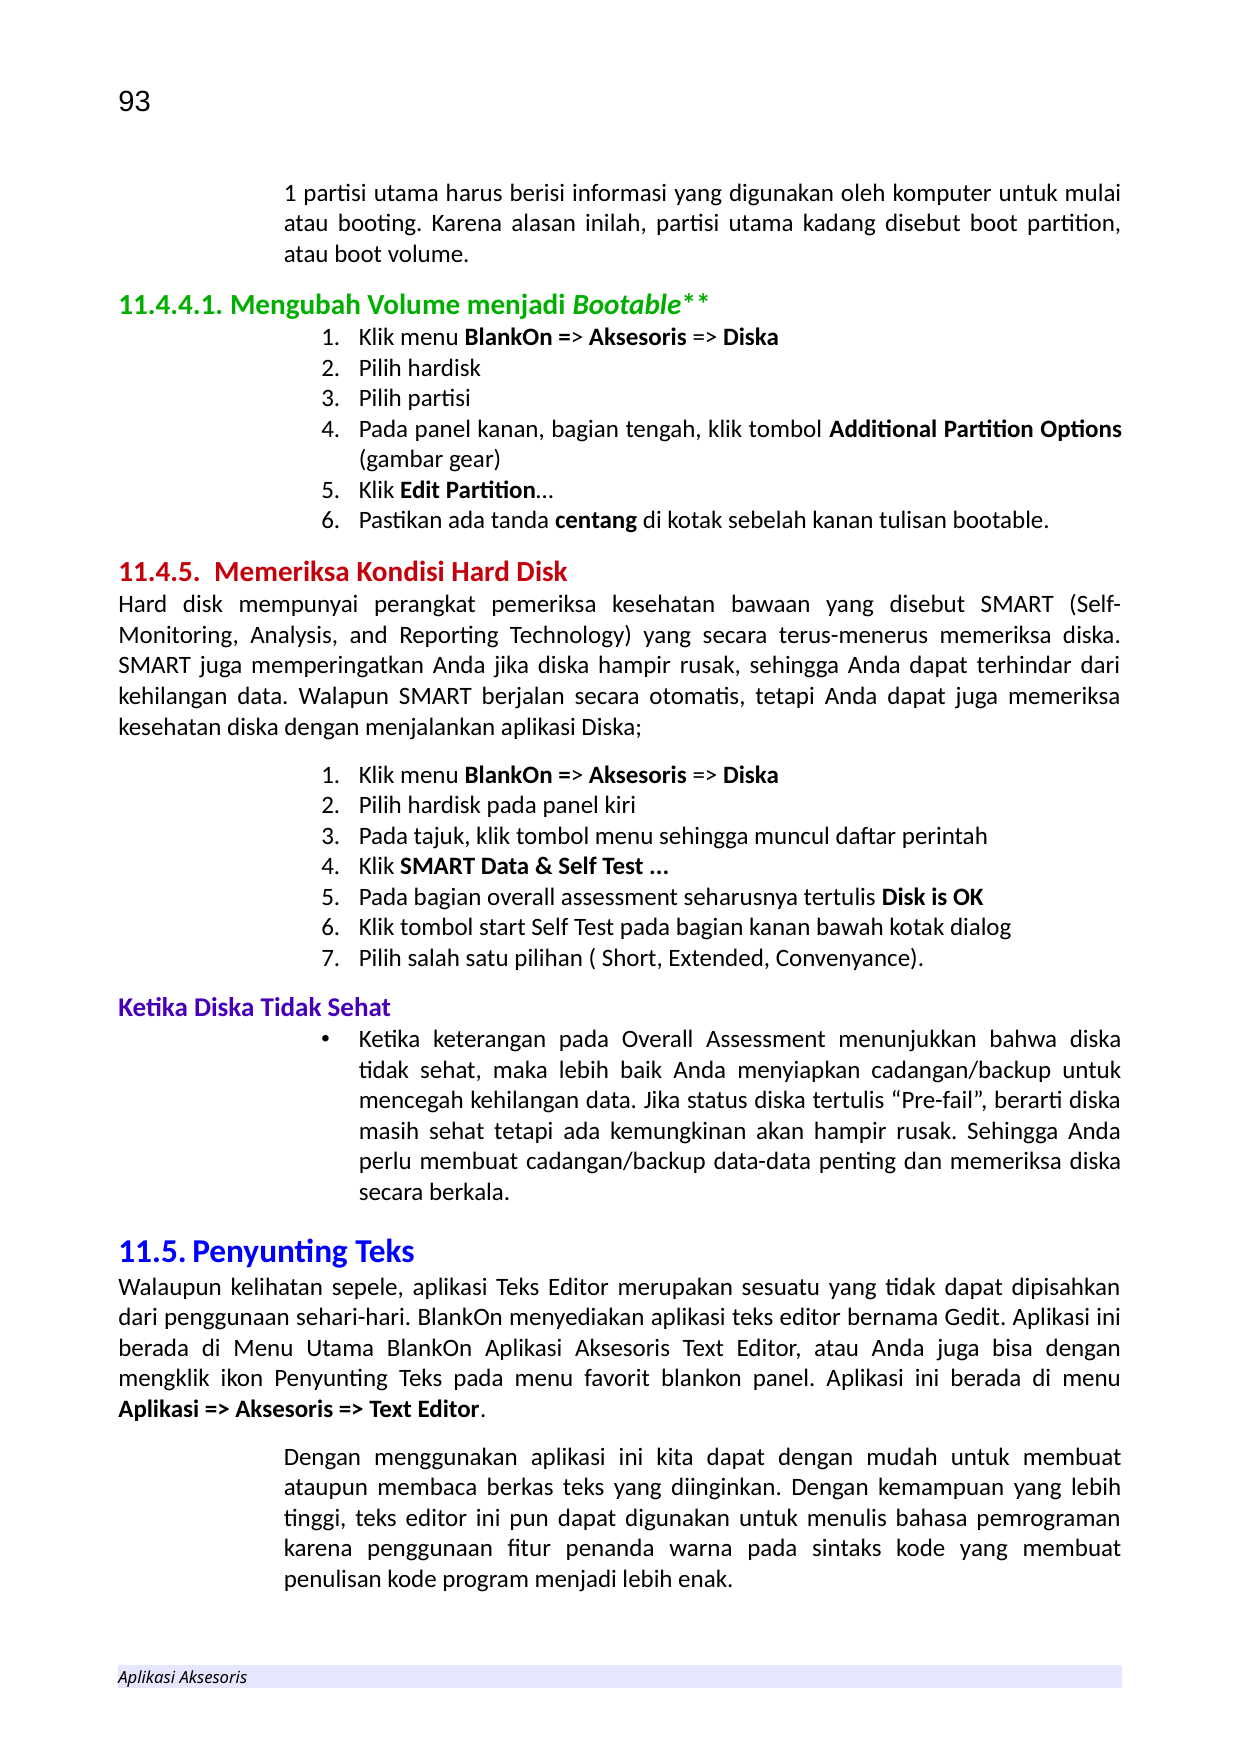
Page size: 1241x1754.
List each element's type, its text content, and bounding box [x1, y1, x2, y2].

text Hard disk mempunyai perangkat pemeriksa kesehatan bawaan yang disebut SMART (Self-Monitoring, Analysis, and Reporting Technology) yang secara terus-menerus memeriksa diska. SMART juga memperingatkan Anda jika diska hampir rusak, sehingga Anda dapat terhindar dari kehilangan data. Walapun SMART berjalan secara otomatis, tetapi Anda dapat juga memeriksa kesehatan diska dengan menjalankan aplikasi Diska; [118, 588, 1122, 741]
list Klik Edit Partition… [321, 474, 1122, 505]
list Pilih salah satu pilihan ( Short, Extended, Convenyance). [321, 942, 1122, 972]
list Pada tajuk, klik tombol menu sehingga muncul daftar perintah [321, 820, 1122, 850]
list Pilih hardisk [321, 352, 1122, 383]
list Pilih partisi [321, 383, 1122, 413]
list Klik SMART Data & Self Test ... [321, 850, 1122, 881]
text Dengan menggunakan aplikasi ini kita dapat dengan mudah untuk membuat ataupun membaca berkas teks yang diinginkan. Dengan kemampuan yang lebih tinggi, teks editor ini pun dapat digunakan untuk menulis bahasa pemrograman karena penggunaan fitur penanda warna pada sintaks kode yang membuat penulisan kode program menjadi lebih enak. [283, 1441, 1122, 1594]
text Walaupun kelihatan sepele, aplikasi Teks Editor merupakan sesuatu yang tidak dapat dipisahkan dari penggunaan sehari-hari. BlankOn menyediakan aplikasi teks editor bernama Gedit. Aplikasi ini berada di Menu Utama BlankOn Aplikasi Aksesoris Text Editor, atau Anda juga bisa dengan mengklik ikon Penyunting Teks pada menu favorit blankon panel. Aplikasi ini berada di menu Aplikasi => Aksesoris => Text Editor. [118, 1271, 1122, 1423]
text 1 partisi utama harus berisi informasi yang digunakan oleh komputer untuk mulai atau booting. Karena alasan inilah, partisi utama kadang disebut boot partition, atau boot volume. [283, 177, 1122, 268]
list Pilih hardisk pada panel kiri [321, 789, 1122, 820]
list Klik tombol start Self Test pada bagian kanan bawah kotak dialog [321, 911, 1122, 942]
subtitle Ketika Diska Tidak Sehat [118, 990, 1122, 1023]
list Pada bagian overall assessment seharusnya tertulis Disk is OK [321, 881, 1122, 911]
subtitle Penyunting Teks [118, 1230, 1122, 1271]
list Ketika keterangan pada Overall Assessment menunjukkan bahwa diska tidak sehat, maka lebih baik Anda menyiapkan cadangan/backup untuk mencegah kehilangan data. Jika status diska tertulis “Pre-fail”, berarti diska masih sehat tetapi ada kemungkinan akan hampir rusak. Sehingga Anda perlu membuat cadangan/backup data-data penting dan memeriksa diska secara berkala. [321, 1023, 1122, 1206]
list Klik menu BlankOn => Aksesoris => Diska [321, 322, 1122, 352]
subtitle Memeriksa Kondisi Hard Disk [118, 553, 1122, 588]
list Klik menu BlankOn => Aksesoris => Diska [321, 759, 1122, 789]
subtitle Mengubah Volume menjadi Bootable** [118, 286, 1122, 322]
list Pada panel kanan, bagian tengah, klik tombol Additional Partition Options (gambar gear) [321, 413, 1122, 474]
list Pastikan ada tanda centang di kotak sebelah kanan tulisan bootable. [321, 505, 1122, 535]
